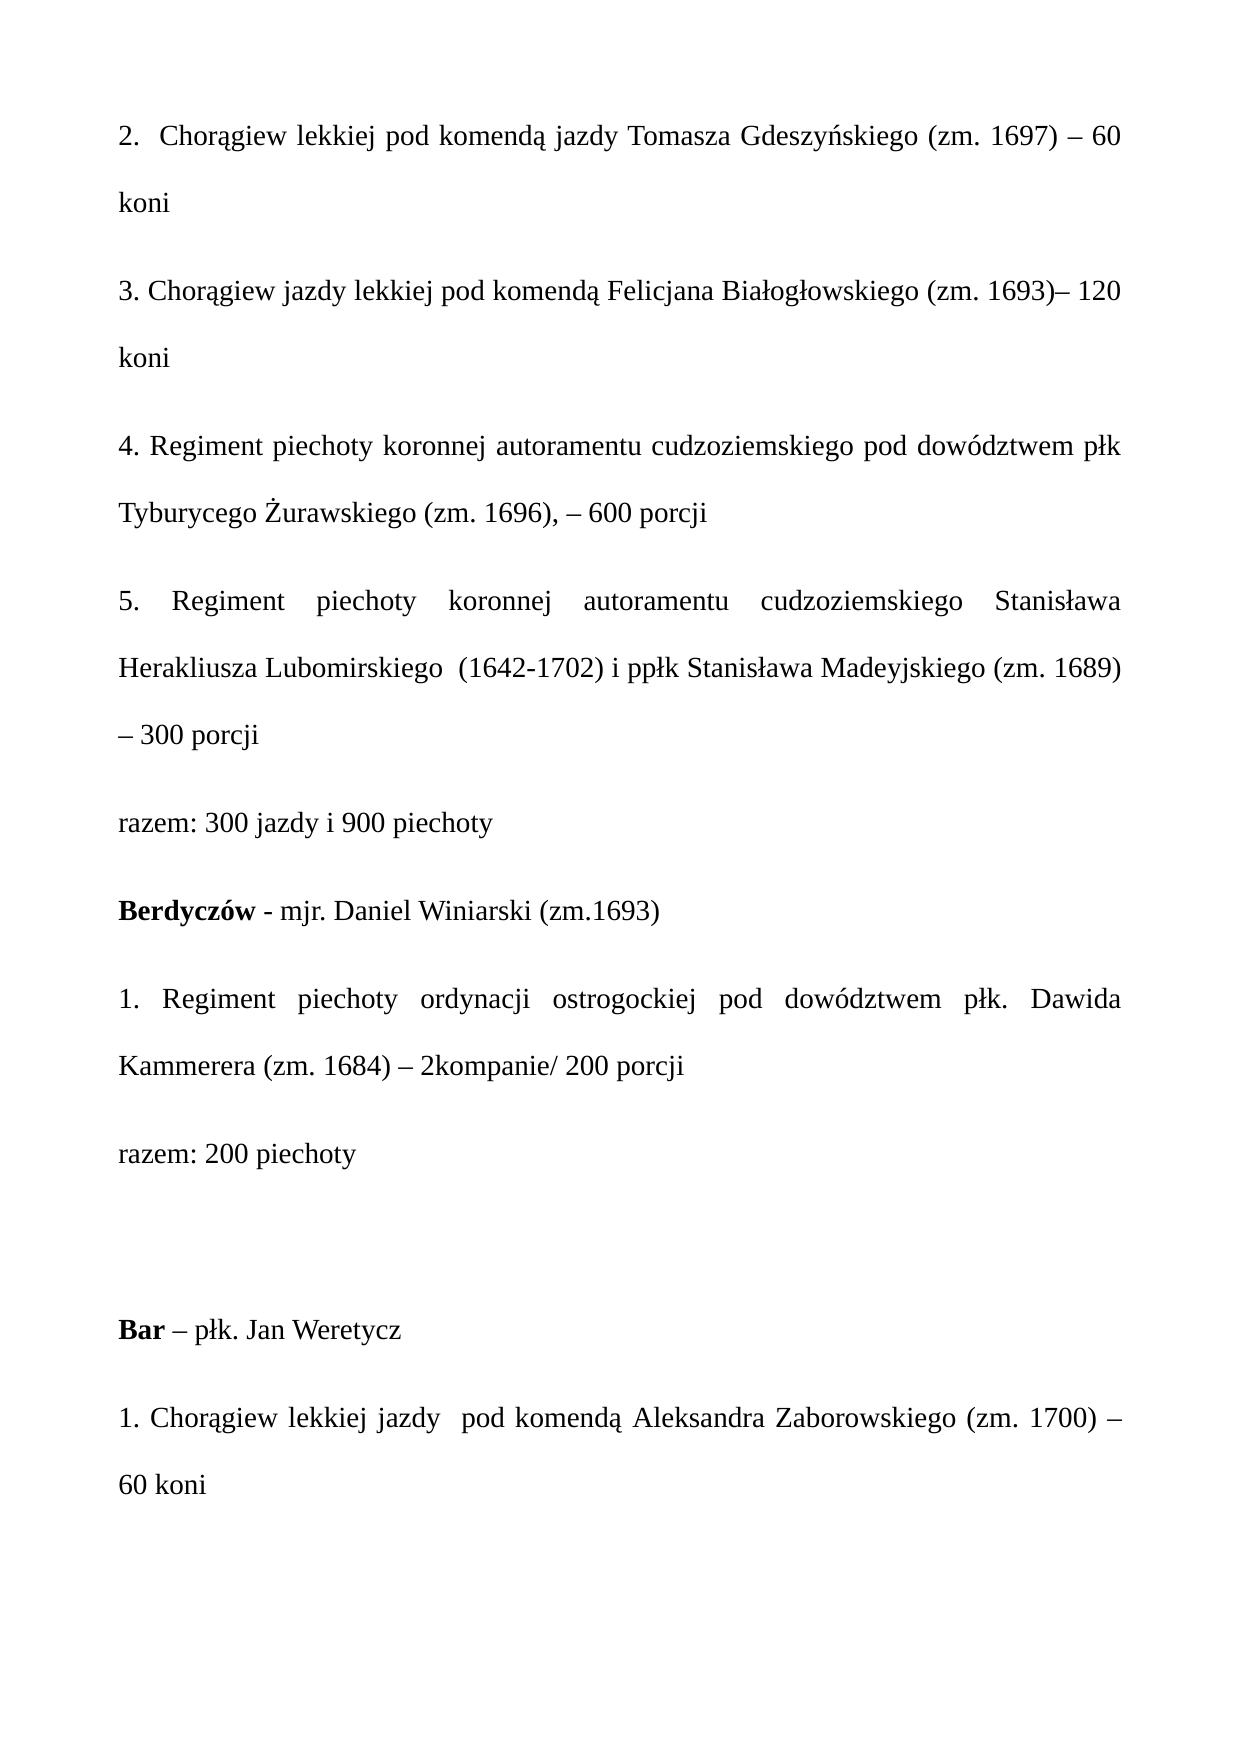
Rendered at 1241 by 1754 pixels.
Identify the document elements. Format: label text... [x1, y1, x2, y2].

text 4. Regiment piechoty koronnej autoramentu cudzoziemskiego pod dowództwem płk Tyburycego Żurawskiego (zm. 1696), – 600 porcji [118, 428, 1122, 529]
text 1. Regiment piechoty ordynacji ostrogockiej pod dowództwem płk. Dawida Kammerera (zm. 1684) – 2kompanie/ 200 porcji [118, 981, 1122, 1082]
text 1. Chorągiew lekkiej jazdy pod komendą Aleksandra Zaborowskiego (zm. 1700) – 60 koni [118, 1400, 1122, 1500]
text 5. Regiment piechoty koronnej autoramentu cudzoziemskiego Stanisława Herakliusza Lubomirskiego (1642-1702) i ppłk Stanisława Madeyjskiego (zm. 1689) – 300 porcji [118, 583, 1122, 751]
text razem: 200 piechoty [118, 1136, 1122, 1169]
text Berdyczów - mjr. Daniel Winiarski (zm.1693) [118, 893, 1122, 927]
text 3. Chorągiew jazdy lekkiej pod komendą Felicjana Białogłowskiego (zm. 1693)– 120 koni [118, 273, 1122, 374]
text razem: 300 jazdy i 900 piechoty [118, 805, 1122, 839]
text Bar – płk. Jan Weretycz [118, 1312, 1122, 1345]
text 2. Chorągiew lekkiej pod komendą jazdy Tomasza Gdeszyńskiego (zm. 1697) – 60 koni [118, 118, 1122, 219]
